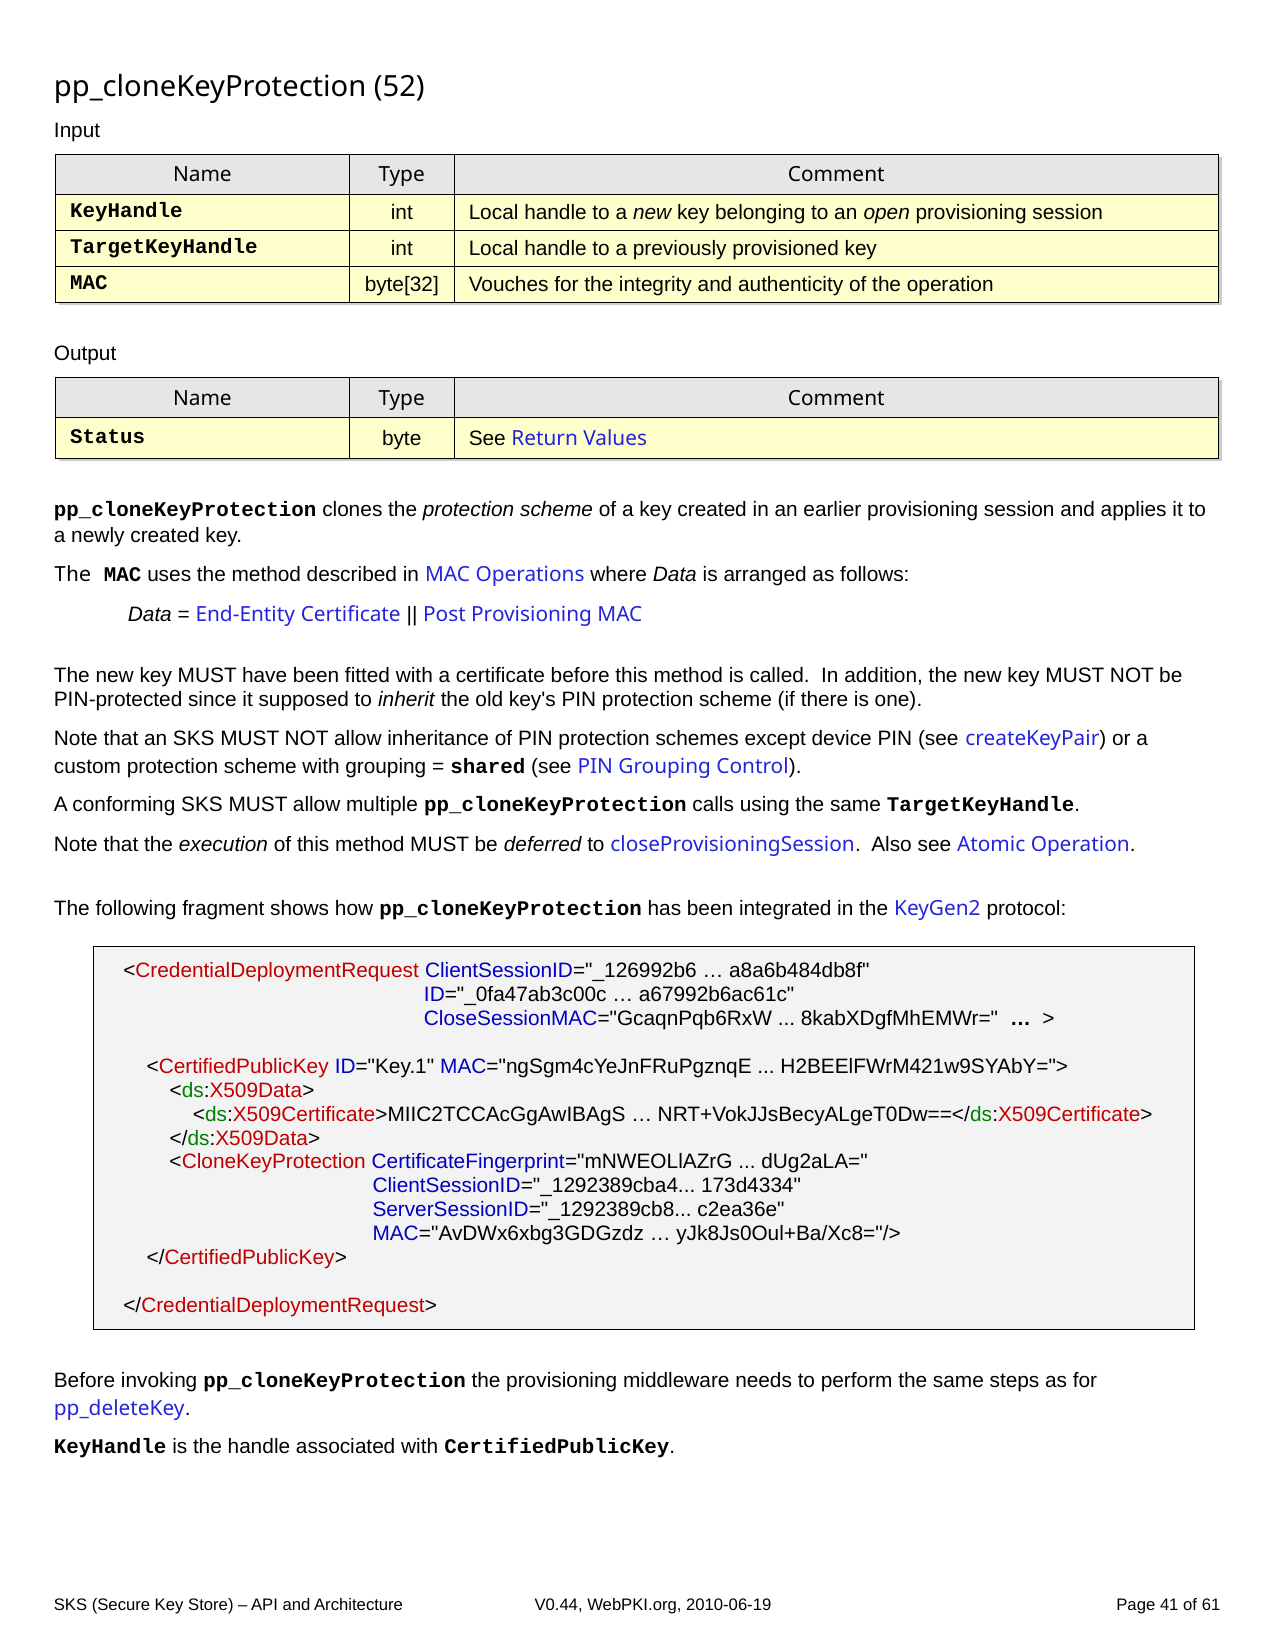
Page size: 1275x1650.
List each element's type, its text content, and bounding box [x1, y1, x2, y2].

table_cell TargetKeyHandle [56, 231, 349, 266]
table_header <CredentialDeploymentRequest ClientSessionID="_126992b6 … a8a6b484db8f" ID="_0fa47ab3c00c … a67992b6ac61c" CloseSessionMAC="GcaqnPqb6RxW ... 8kabXDgfMhEMWr=" … > <CertifiedPublicKey ID="Key.1" MAC="ngSgm4cYeJnFRuPgznqE ... H2BEElFWrM421w9SYAbY="> <ds:X509Data> <ds:X509Certificate>MIIC2TCCAcGgAwIBAgS … NRT+VokJJsBecyALgeT0Dw==</ds:X509Certificate> </ds:X509Data> <CloneKeyProtection CertificateFingerprint="mNWEOLlAZrG ... dUg2aLA=" ClientSessionID="_1292389cba4... 173d4334" ServerSessionID="_1292389cb8... c2ea36e" MAC="AvDWx6xbg3GDGzdz … yJk8Js0Oul+Ba/Xc8="/> </CertifiedPublicKey> </CredentialDeploymentRequest> [94, 947, 1194, 1329]
table_cell KeyHandle [56, 195, 349, 230]
table_header Name [56, 378, 349, 417]
text Output [54, 341, 1221, 365]
table_cell See Return Values [455, 418, 1218, 458]
table_cell Local handle to a previously provisioned key [455, 231, 1218, 266]
text A conforming SKS MUST allow multiple pp_cloneKeyProtection calls using the same TargetKeyHandle. [54, 792, 1221, 817]
subtitle pp_cloneKeyProtection (52) [54, 66, 1221, 105]
table_header Comment [455, 155, 1218, 194]
text Data = End-Entity Certificate || Post Provisioning MAC [54, 599, 1221, 627]
table_cell Local handle to a new key belonging to an open provisioning session [455, 195, 1218, 230]
table_cell int [350, 195, 454, 230]
text The new key MUST have been fitted with a certificate before this method is called. In addition, the new key MUST NOT be PIN‑protected since it supposed to inherit the old key's PIN protection scheme (if there is one). [54, 639, 1221, 711]
table_header Name [56, 155, 349, 194]
table_header Type [350, 155, 454, 194]
table_header Type [350, 378, 454, 417]
text Before invoking pp_cloneKeyProtection the provisioning middleware needs to perform the same steps as for pp_deleteKey. [54, 1365, 1221, 1422]
table_cell MAC [56, 267, 349, 302]
text pp_cloneKeyProtection clones the protection scheme of a key created in an earlier provisioning session and applies it to a newly created key. [54, 497, 1221, 547]
text Note that the execution of this method MUST be deferred to closeProvisioningSession. Also see Atomic Operation. [54, 829, 1221, 858]
text KeyHandle is the handle associated with CertifiedPublicKey. [54, 1433, 1221, 1459]
text The MAC uses the method described in MAC Operations where Data is arranged as follows: [54, 559, 1221, 587]
table_cell int [350, 231, 454, 266]
table_cell byte⁮[32] [350, 267, 454, 302]
text Input [54, 118, 1221, 142]
table_cell Vouches for the integrity and authenticity of the operation [455, 267, 1218, 302]
table_cell byte [350, 418, 454, 458]
text Note that an SKS MUST NOT allow inheritance of PIN protection schemes except device PIN (see createKeyPair) or a custom protection scheme with grouping = shared (see PIN Grouping Control). [54, 723, 1221, 780]
table_cell Status [56, 418, 349, 458]
text The following fragment shows how pp_cloneKeyProtection has been integrated in the KeyGen2 protocol: [54, 893, 1221, 946]
table_header Comment [455, 378, 1218, 417]
